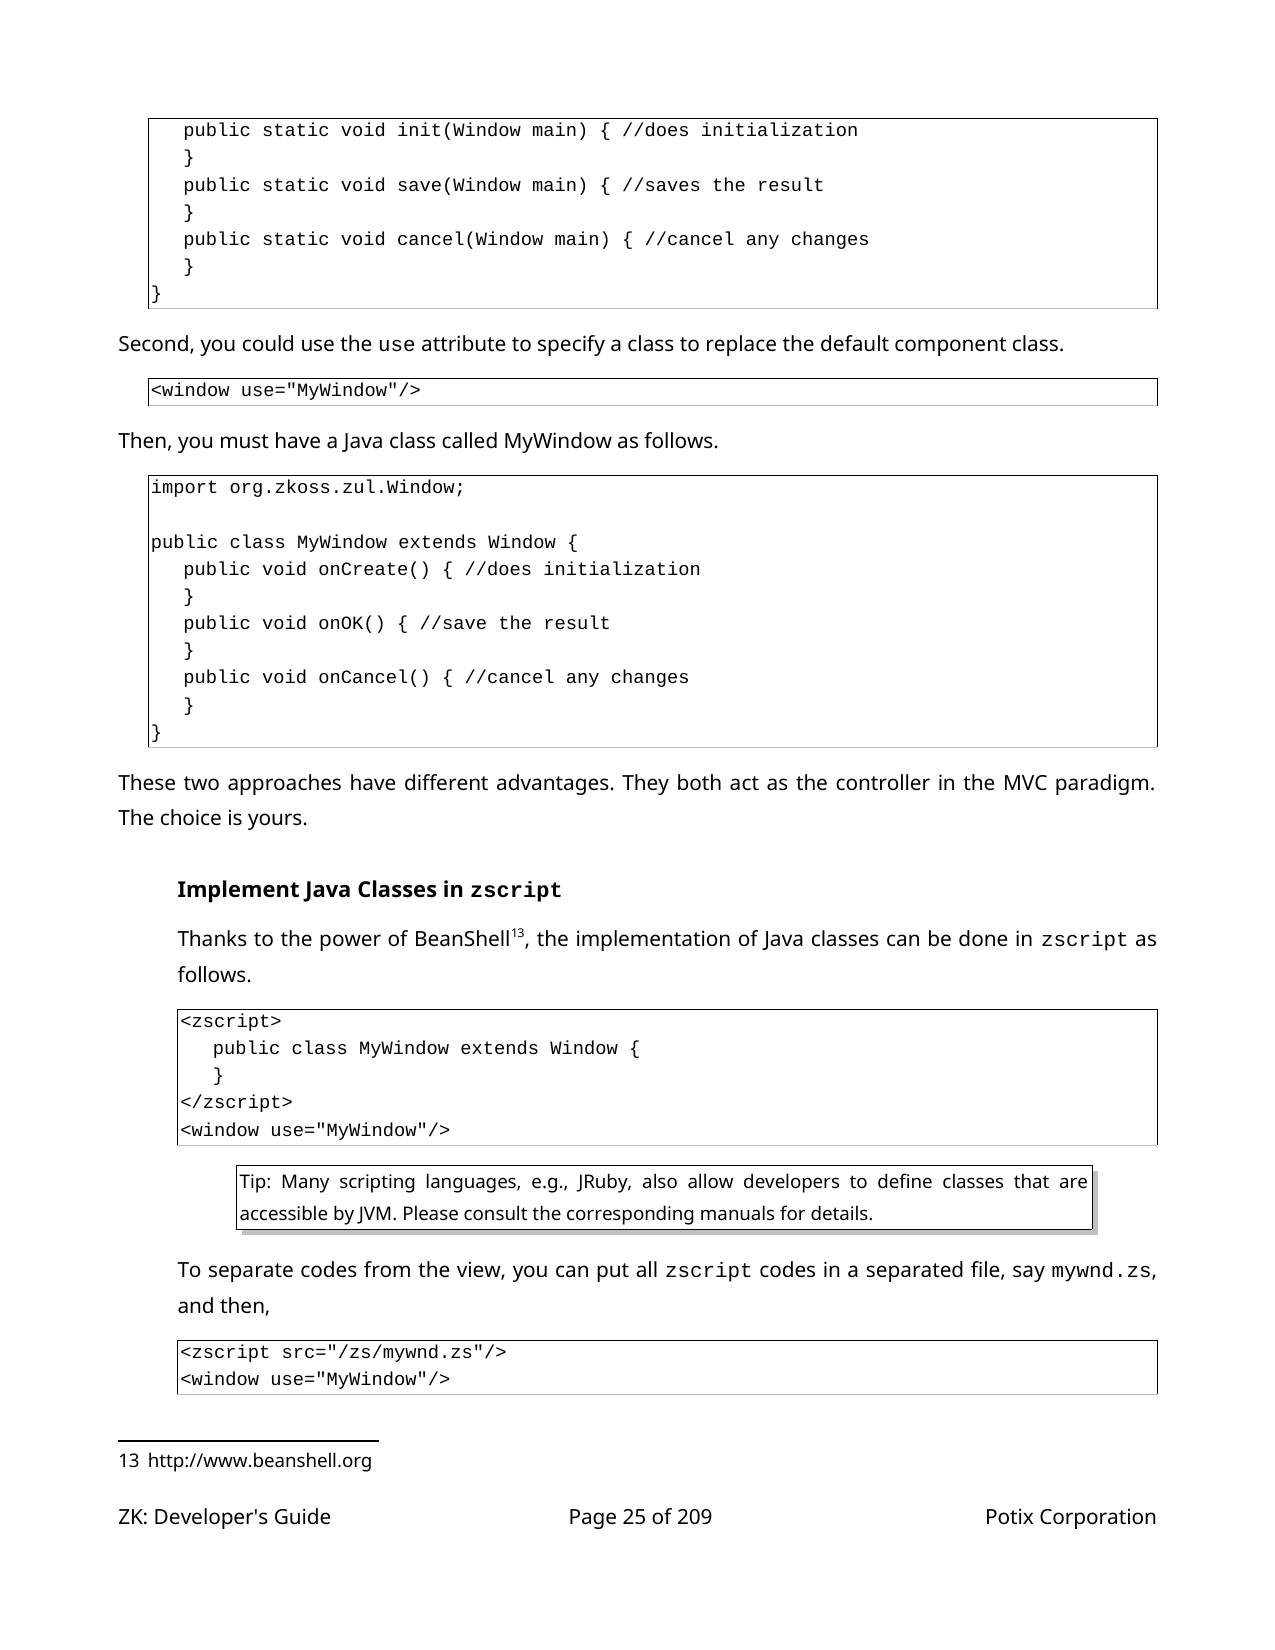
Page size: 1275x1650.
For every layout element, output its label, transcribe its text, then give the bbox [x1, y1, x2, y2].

text </zscript> [178, 1090, 1157, 1114]
subtitle Implement Java Classes in zscript [177, 874, 1157, 904]
text } [149, 254, 1157, 278]
text Thanks to the power of BeanShell, the implementation of Java classes can be done in zscript as follows. [177, 924, 1157, 988]
text <zscript> [178, 1010, 1157, 1033]
text public static void init(Window main) { //does initialization [149, 119, 1157, 142]
text These two approaches have different advantages. They both act as the controller in the MVC paradigm. The choice is yours. [118, 768, 1157, 831]
text } [149, 145, 1157, 169]
text To separate codes from the view, you can put all zscript codes in a separated file, say mywnd.zs, and then, [177, 1255, 1157, 1319]
text public class MyWindow extends Window { [149, 529, 1157, 554]
text <window use="MyWindow"/> [178, 1117, 1157, 1145]
text Tip: Many scripting languages, e.g., JRuby, also allow developers to define classes that are accessible by JVM. Please consult the corresponding manuals for details. [237, 1166, 1092, 1229]
text <window use="MyWindow"/> [149, 379, 1157, 405]
text } [149, 693, 1157, 717]
text } [149, 638, 1157, 662]
text public static void cancel(Window main) { //cancel any changes [149, 227, 1157, 251]
text public class MyWindow extends Window { [178, 1036, 1157, 1060]
text public void onCancel() { //cancel any changes [149, 665, 1157, 690]
text <zscript src="/zs/mywnd.zs"/> [178, 1341, 1157, 1364]
text public static void save(Window main) { //saves the result [149, 172, 1157, 197]
text } [149, 720, 1157, 747]
text <window use="MyWindow"/> [178, 1367, 1157, 1394]
text } [178, 1063, 1157, 1087]
text } [149, 584, 1157, 608]
text Second, you could use the use attribute to specify a class to replace the default component class. [118, 329, 1157, 358]
text public void onOK() { //save the result [149, 611, 1157, 635]
text http://www.beanshell.org [118, 1447, 1157, 1473]
text import org.zkoss.zul.Window; [149, 476, 1157, 499]
text Then, you must have a Java class called MyWindow as follows. [118, 426, 1157, 454]
text public void onCreate() { //does initialization [149, 557, 1157, 581]
text } [149, 200, 1157, 224]
text } [149, 281, 1157, 308]
